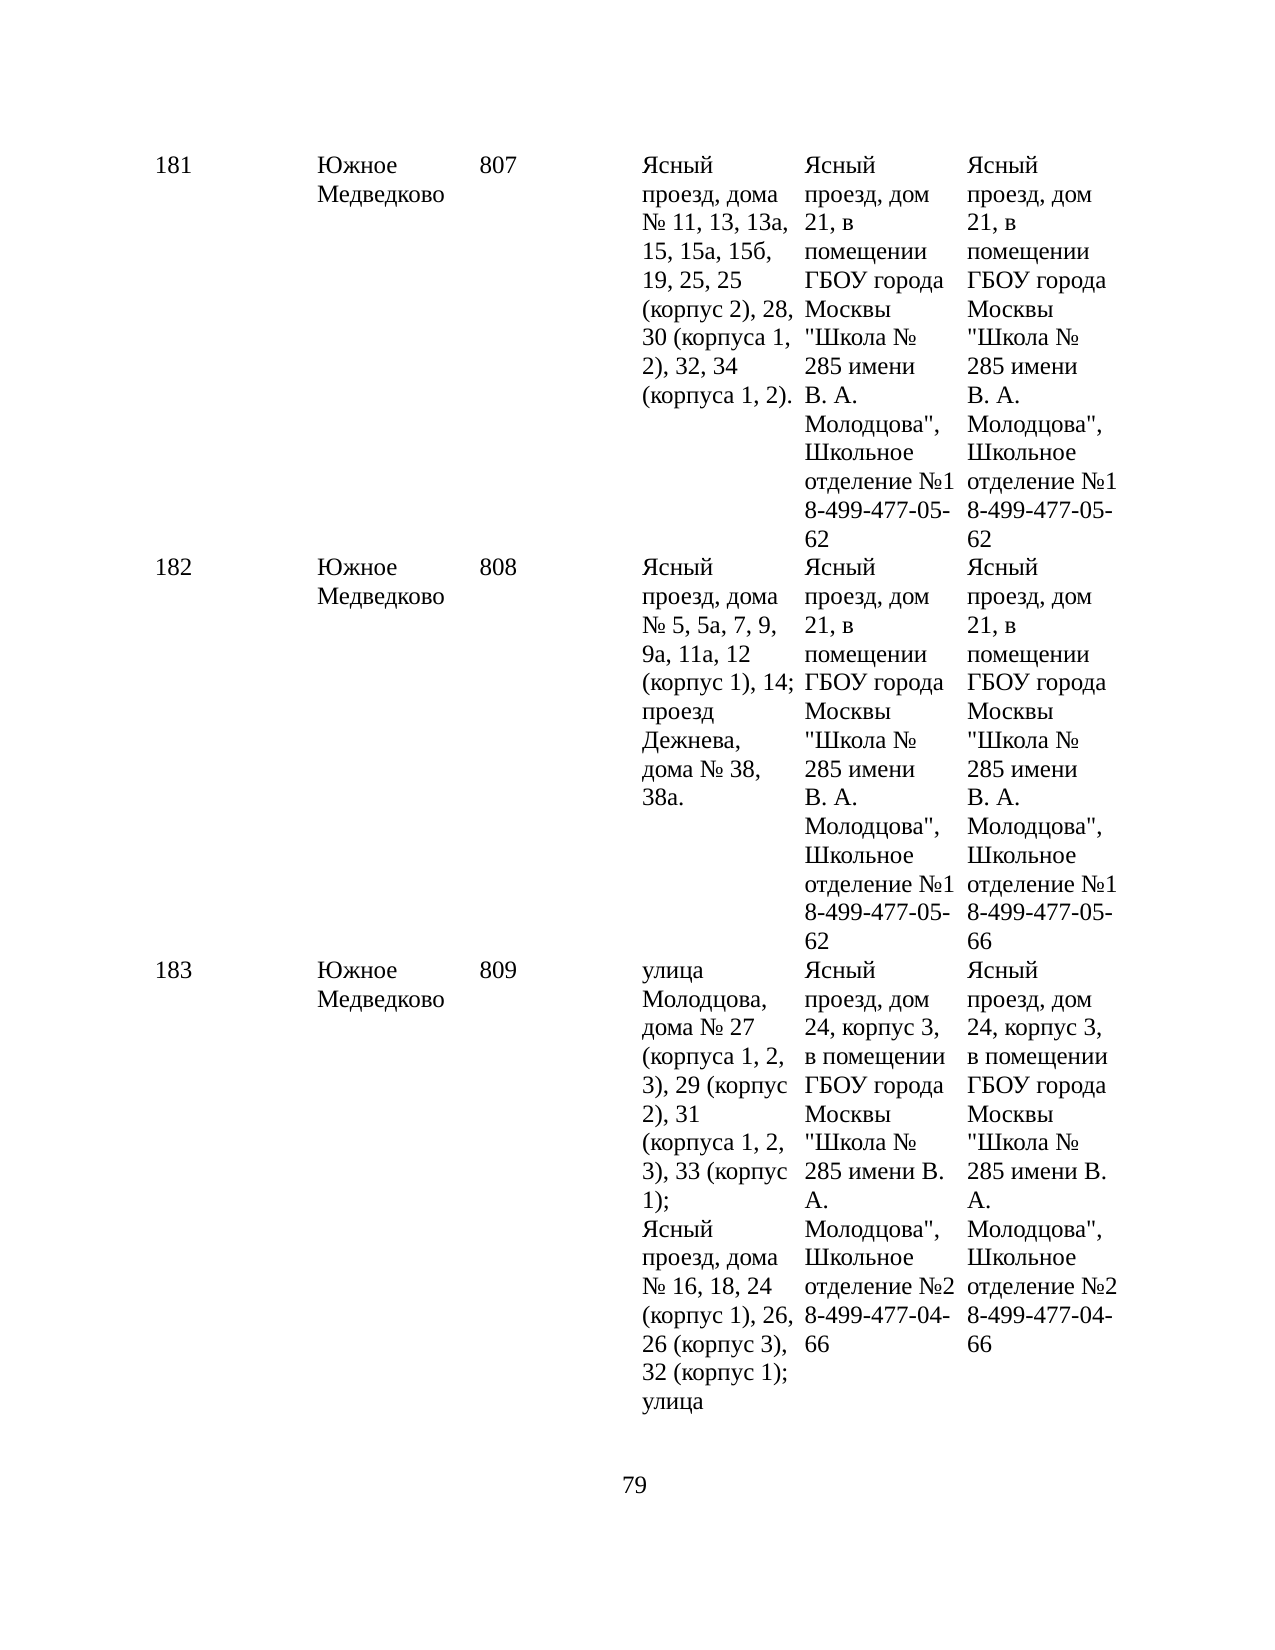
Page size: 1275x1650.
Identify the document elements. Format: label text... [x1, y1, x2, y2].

table_cell 183 [150, 955, 312, 1415]
table_cell улица Молодцова, дома № 27 (корпуса 1, 2, 3), 29 (корпус 2), 31 (корпуса 1, 2, 3), 33 (корпус 1); Ясный проезд, дома № 16, 18, 24 (корпус 1), 26, 26 (корпус 3), 32 (корпус 1); улица [638, 955, 800, 1415]
table_cell 808 [475, 553, 637, 955]
table_cell Ясный проезд, дом 24, корпус 3, в помещении ГБОУ города Москвы "Школа № 285 имени В. А. Молодцова", Школьное отделение №2 8-499-477-04-66 [963, 955, 1125, 1415]
table_cell 181 [150, 150, 312, 552]
table_cell Ясный проезд, дом 21, в помещении ГБОУ города Москвы "Школа № 285 имени В. А. Молодцова", Школьное отделение №1 8-499-477-05-62 [800, 553, 962, 955]
table_cell 807 [475, 150, 637, 552]
table_cell Южное Медведково [313, 553, 475, 955]
table_cell Ясный проезд, дом 24, корпус 3, в помещении ГБОУ города Москвы "Школа № 285 имени В. А. Молодцова", Школьное отделение №2 8-499-477-04-66 [800, 955, 962, 1415]
table_cell Ясный проезд, дом 21, в помещении ГБОУ города Москвы "Школа № 285 имени В. А. Молодцова", Школьное отделение №1 8-499-477-05-62 [800, 150, 962, 552]
table_cell Ясный проезд, дом 21, в помещении ГБОУ города Москвы "Школа № 285 имени В. А. Молодцова", Школьное отделение №1 8-499-477-05-66 [963, 553, 1125, 955]
table_cell Южное Медведково [313, 955, 475, 1415]
table_cell 809 [475, 955, 637, 1415]
table_cell 182 [150, 553, 312, 955]
table_cell Южное Медведково [313, 150, 475, 552]
table_cell Ясный проезд, дома № 11, 13, 13а, 15, 15а, 15б, 19, 25, 25 (корпус 2), 28, 30 (корпуса 1, 2), 32, 34 (корпуса 1, 2). [638, 150, 800, 552]
table_cell Ясный проезд, дом 21, в помещении ГБОУ города Москвы "Школа № 285 имени В. А. Молодцова", Школьное отделение №1 8-499-477-05-62 [963, 150, 1125, 552]
table_cell Ясный проезд, дома № 5, 5а, 7, 9, 9а, 11а, 12 (корпус 1), 14; проезд Дежнева, дома № 38, 38а. [638, 553, 800, 955]
